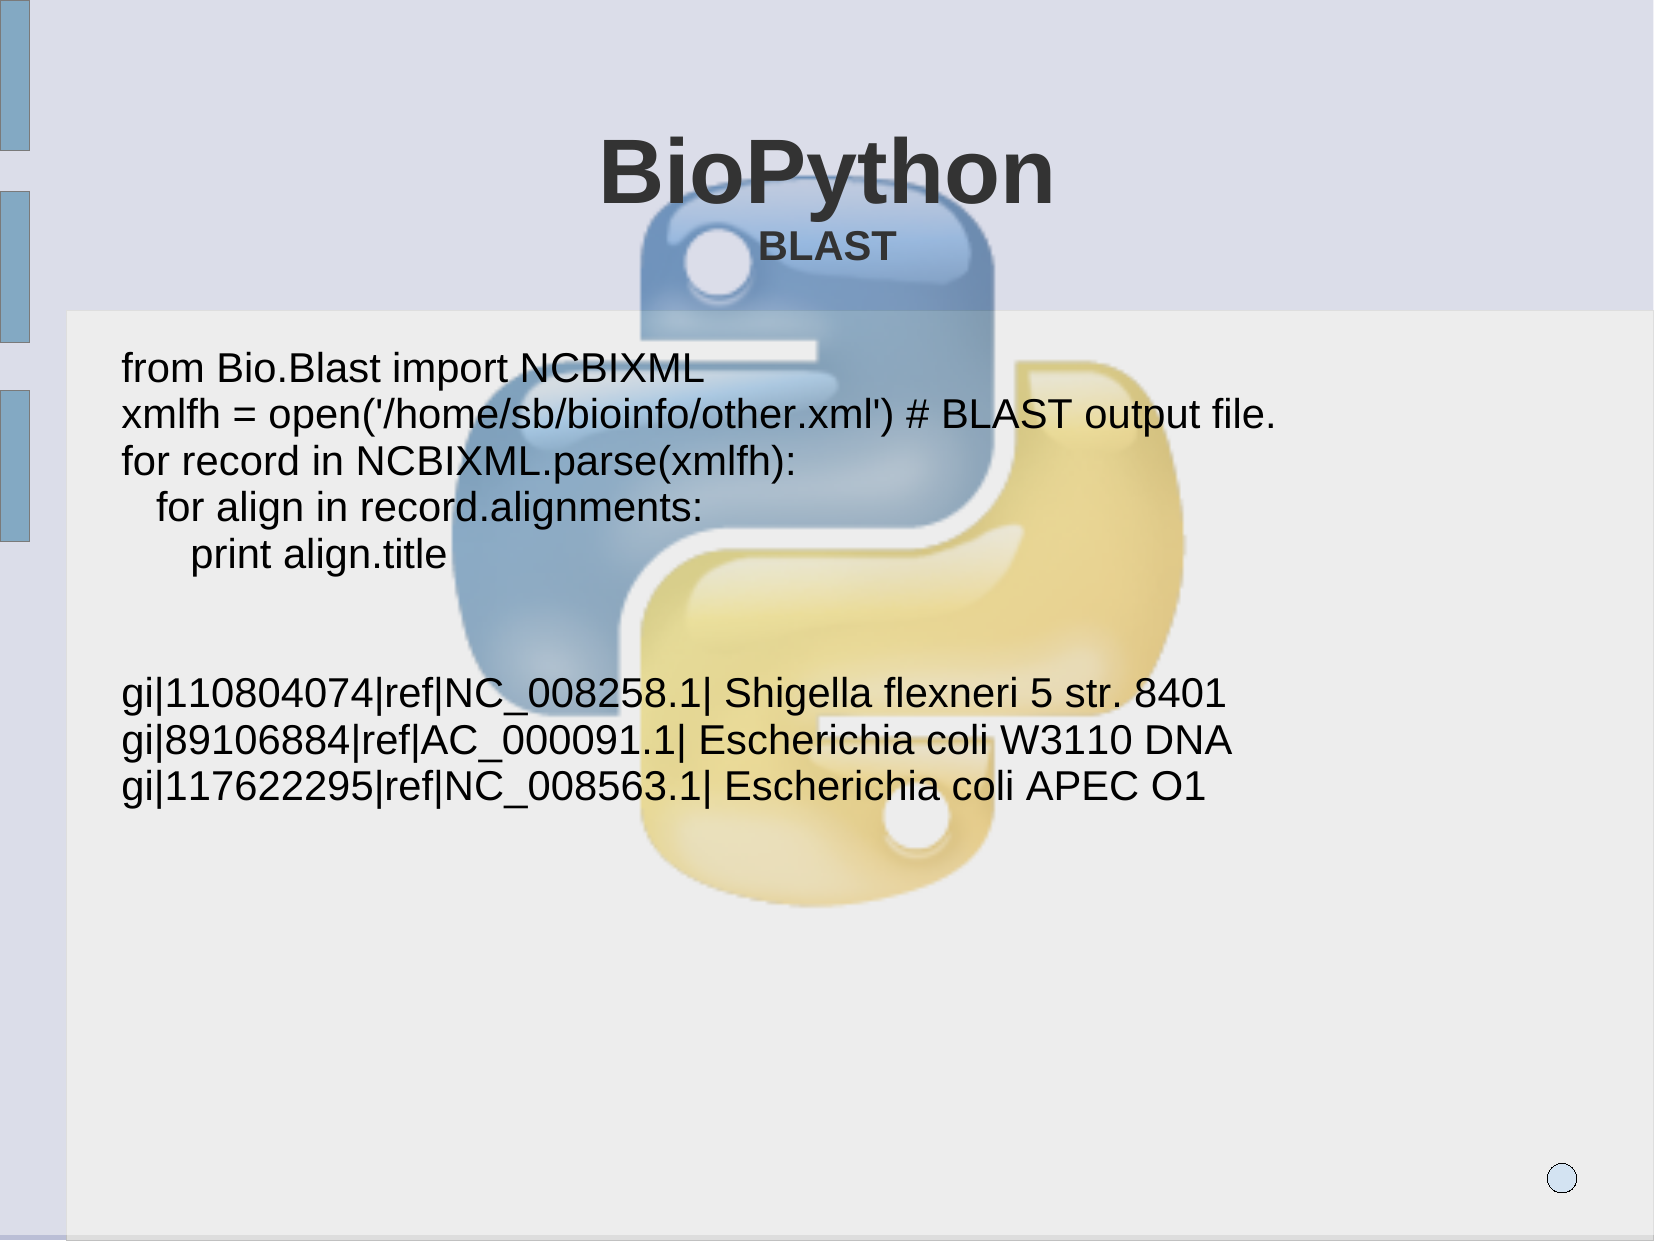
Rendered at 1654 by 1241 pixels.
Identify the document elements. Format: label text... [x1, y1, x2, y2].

text_box [1547, 1163, 1577, 1193]
picture [0, 0, 1654, 1235]
title BioPython BLAST [121, 91, 1534, 299]
list from Bio.Blast import NCBIXML xmlfh = open('/home/sb/bioinfo/other.xml') # BLAST output file. for record in NCBIXML.parse(xmlfh): for align in record.alignments: print align.title gi|110804074|ref|NC_008258.1| Shigella flexneri 5 str. 8401 gi|89106884|ref|AC_000091.1| Escherichia coli W3110 DNA gi|117622295|ref|NC_008563.1| Escherichia coli APEC O1 [121, 344, 1654, 1149]
